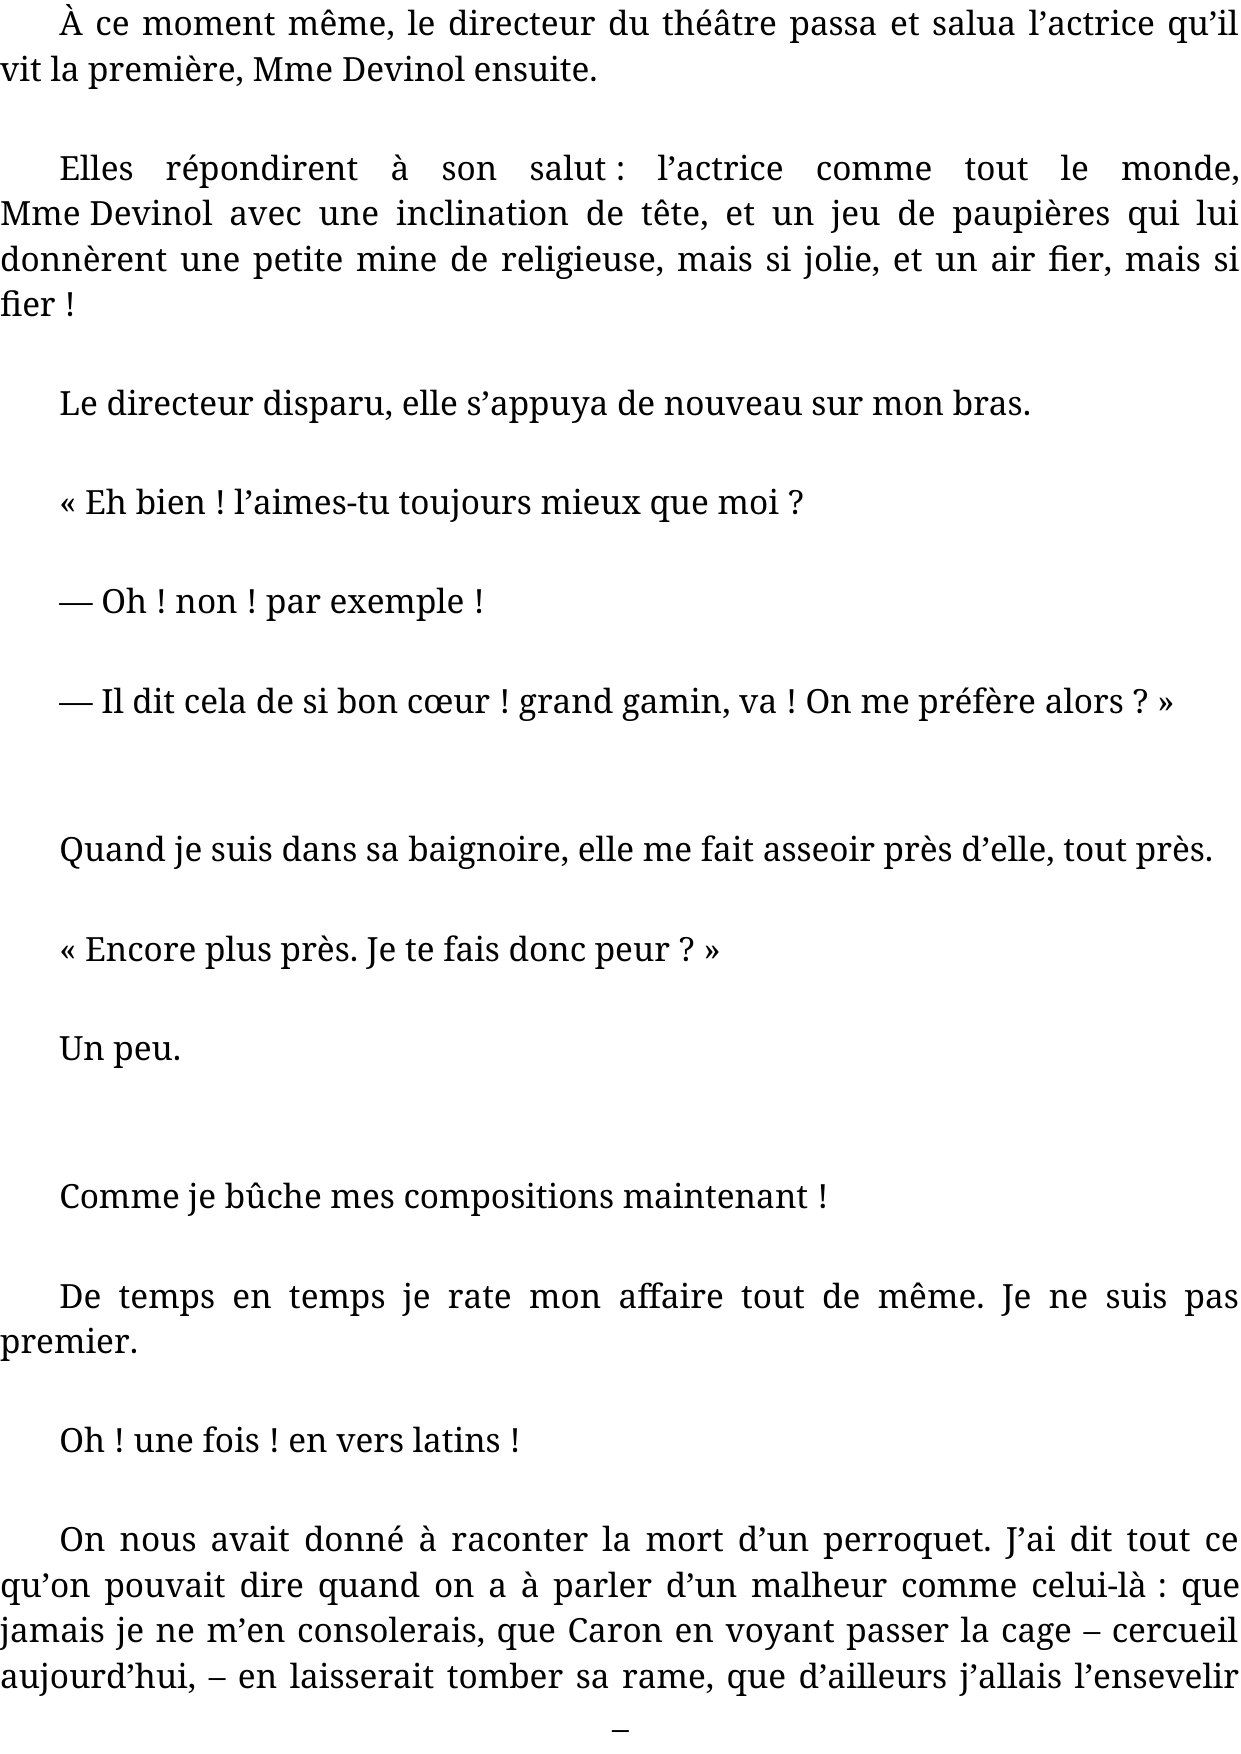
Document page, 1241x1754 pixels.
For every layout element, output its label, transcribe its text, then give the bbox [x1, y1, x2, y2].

text Quand je suis dans sa baignoire, elle me fait asseoir près d’elle, tout près. [0, 826, 1240, 872]
text Le directeur disparu, elle s’appuya de nouveau sur mon bras. [0, 380, 1240, 425]
text — Oh ! non ! par exemple ! [0, 578, 1240, 624]
text Comme je bûche mes compositions maintenant ! [0, 1173, 1240, 1219]
text « Encore plus près. Je te fais donc peur ? » [0, 925, 1240, 971]
text On nous avait donné à raconter la mort d’un perroquet. J’ai dit tout ce qu’on pouvait dire quand on a à parler d’un malheur comme celui-là : que jamais je ne m’en consolerais, que Caron en voyant passer la cage – cercueil aujourd’hui, – en laisserait tomber sa rame, que d’ailleurs j’allais l’ensevelir [0, 1516, 1240, 1698]
text Oh ! une fois ! en vers latins ! [0, 1417, 1240, 1462]
text « Eh bien ! l’aimes-tu toujours mieux que moi ? [0, 479, 1240, 524]
text De temps en temps je rate mon affaire tout de même. Je ne suis pas premier. [0, 1272, 1240, 1363]
text Elles répondirent à son salut : l’actrice comme tout le monde, Mme Devinol avec une inclination de tête, et un jeu de paupières qui lui donnèrent une petite mine de religieuse, mais si jolie, et un air fier, mais si fier ! [0, 144, 1240, 326]
text À ce moment même, le directeur du théâtre passa et salua l’actrice qu’il vit la première, Mme Devinol ensuite. [0, 0, 1240, 91]
text — Il dit cela de si bon cœur ! grand gamin, va ! On me préfère alors ? » [0, 677, 1240, 723]
text Un peu. [0, 1024, 1240, 1070]
